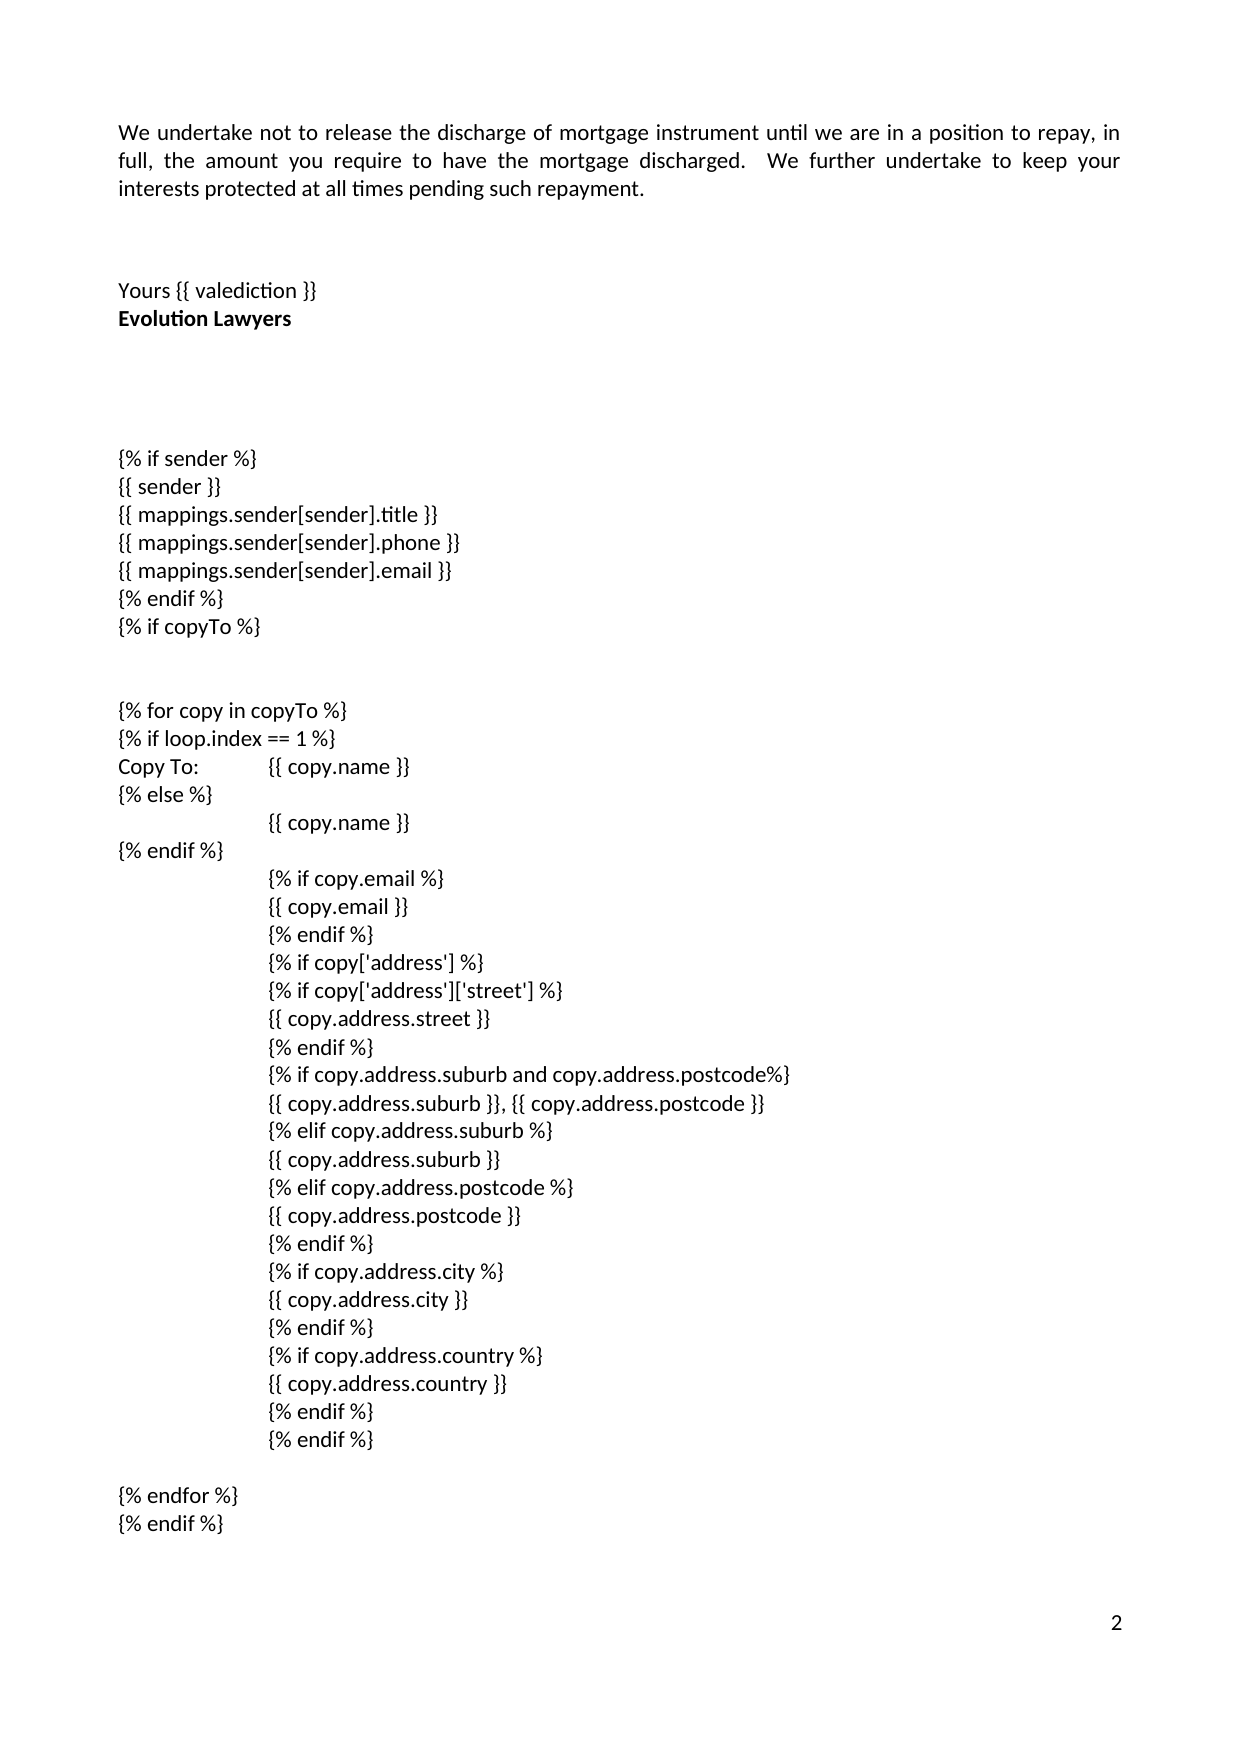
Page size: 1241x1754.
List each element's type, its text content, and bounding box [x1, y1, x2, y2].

text {{ copy.name }} [118, 808, 1122, 836]
text {% endif %} [118, 1313, 1122, 1341]
text {{ copy.address.country }} [118, 1369, 1122, 1397]
text {% if copyTo %} [118, 612, 1122, 640]
text {% if copy['address'] %} [118, 948, 1122, 977]
text {% if copy['address']['street'] %} [118, 977, 1122, 1004]
text {{ copy.address.suburb }}, {{ copy.address.postcode }} [118, 1089, 1122, 1117]
text {{ copy.address.street }} [118, 1004, 1122, 1033]
text Copy To: {{ copy.name }} [118, 752, 1122, 780]
text {% endfor %} [118, 1481, 1122, 1509]
text {% if copy.address.city %} [118, 1257, 1122, 1285]
text {% if copy.address.suburb and copy.address.postcode%} [118, 1061, 1122, 1089]
text {{ copy.address.city }} [118, 1285, 1122, 1313]
text {% endif %} [118, 836, 1122, 864]
text {% if copy.address.country %} [118, 1341, 1122, 1369]
text {% else %} [118, 780, 1122, 808]
table_header Yours {{ valediction }} Evolution Lawyers {% if sender %} {{ sender }} {{ mappings.sender[sender].title }} {{ mappings.sender[sender].phone }} {{ mappings.sender[sender].email }} {% endif %} [118, 276, 1122, 612]
text {% if loop.index == 1 %} [118, 724, 1122, 752]
text {% for copy in copyTo %} [118, 696, 1122, 724]
text We undertake not to release the discharge of mortgage instrument until we are in a position to repay, in full, the amount you require to have the mortgage discharged. We further undertake to keep your interests protected at all times pending such repayment. [118, 118, 1122, 202]
text {% if copy.email %} [118, 864, 1122, 892]
text {% endif %} [118, 1033, 1122, 1061]
text {% elif copy.address.postcode %} [118, 1173, 1122, 1201]
text {% endif %} [118, 1509, 1122, 1537]
text {{ copy.address.postcode }} [118, 1201, 1122, 1229]
text {{ copy.address.suburb }} [118, 1145, 1122, 1173]
text {% endif %} [118, 1229, 1122, 1257]
text {{ copy.email }} [118, 892, 1122, 921]
text {% endif %} [118, 1397, 1122, 1425]
text {% elif copy.address.suburb %} [118, 1117, 1122, 1145]
text {% endif %} [118, 921, 1122, 948]
text {% endif %} [118, 1425, 1122, 1453]
